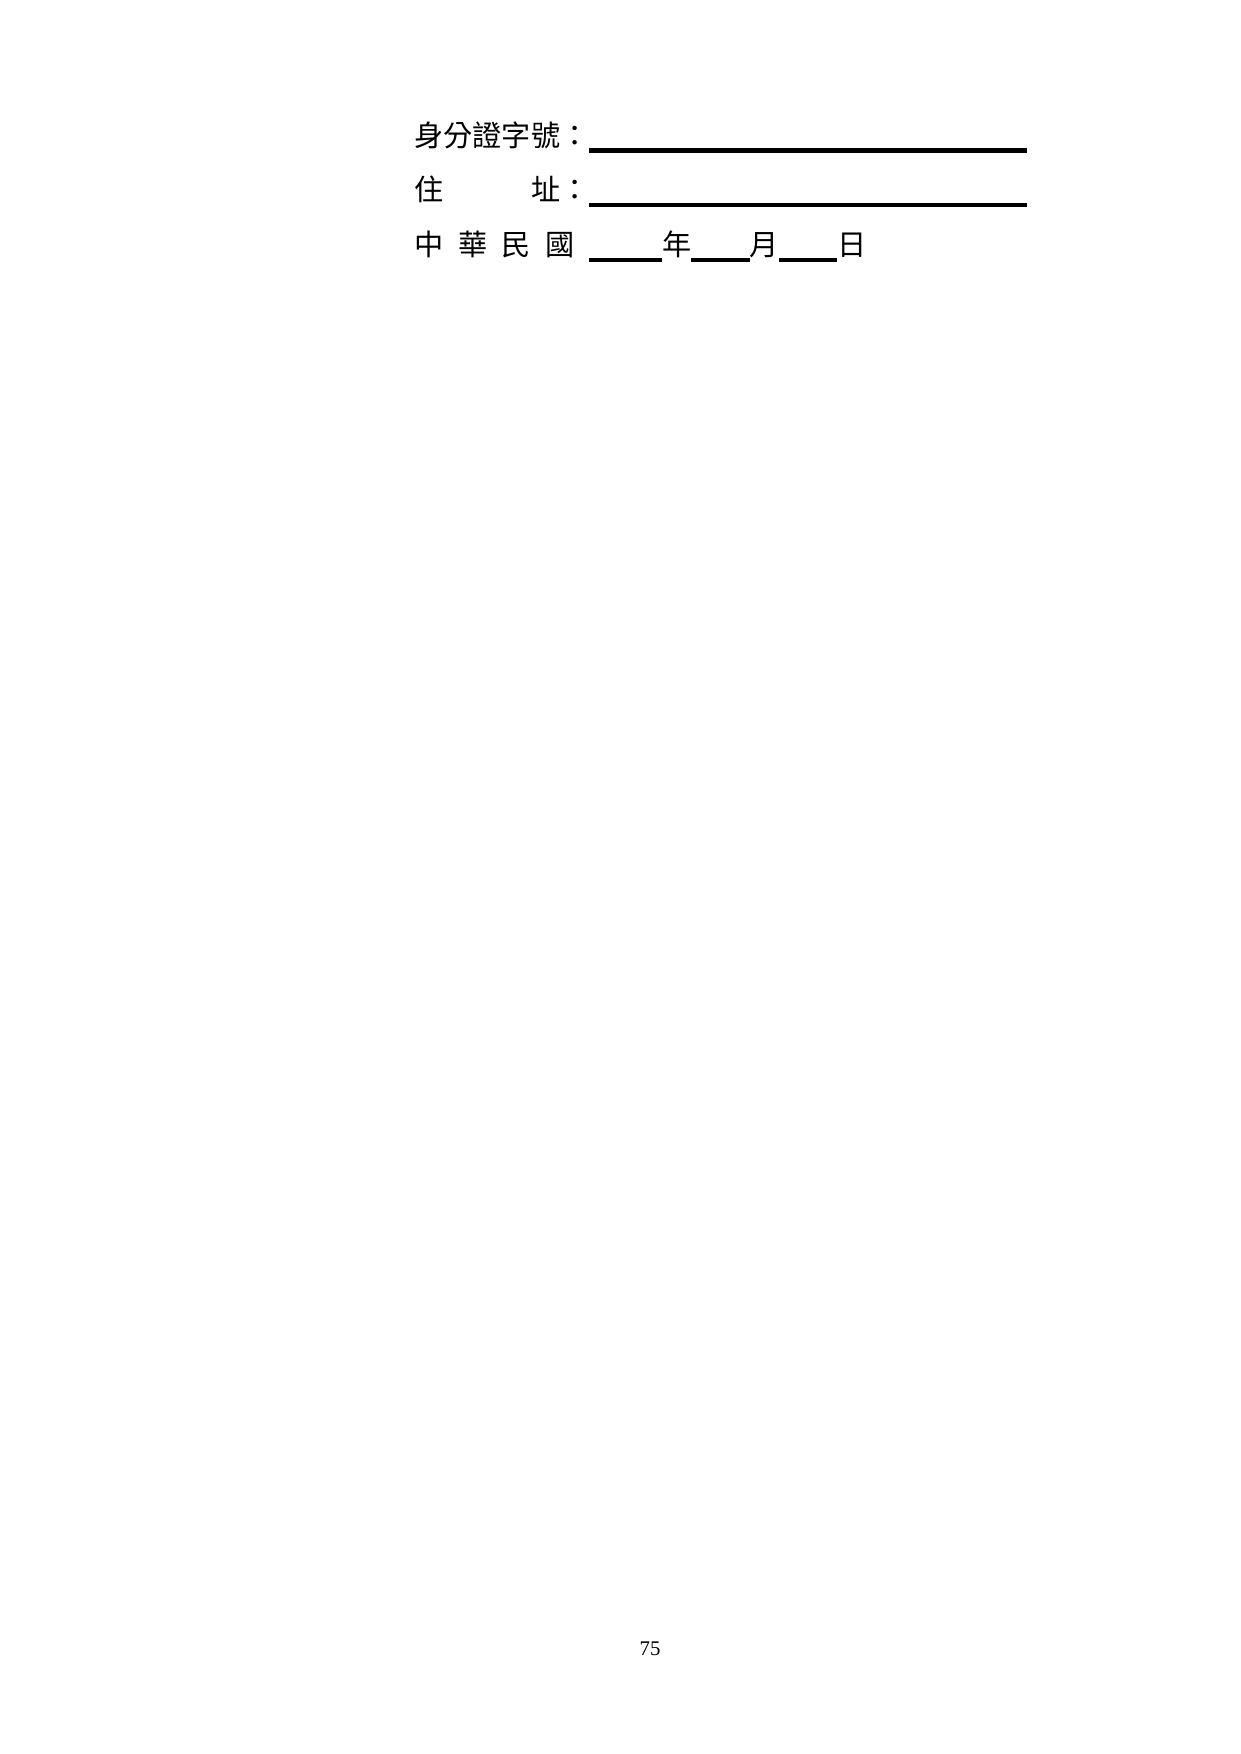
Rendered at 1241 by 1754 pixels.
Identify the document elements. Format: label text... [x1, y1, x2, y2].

text 住 址： [414, 167, 1167, 209]
text 身分證字號： [414, 112, 1167, 154]
text 中 華 民 國 年 月 日 [414, 222, 1167, 264]
